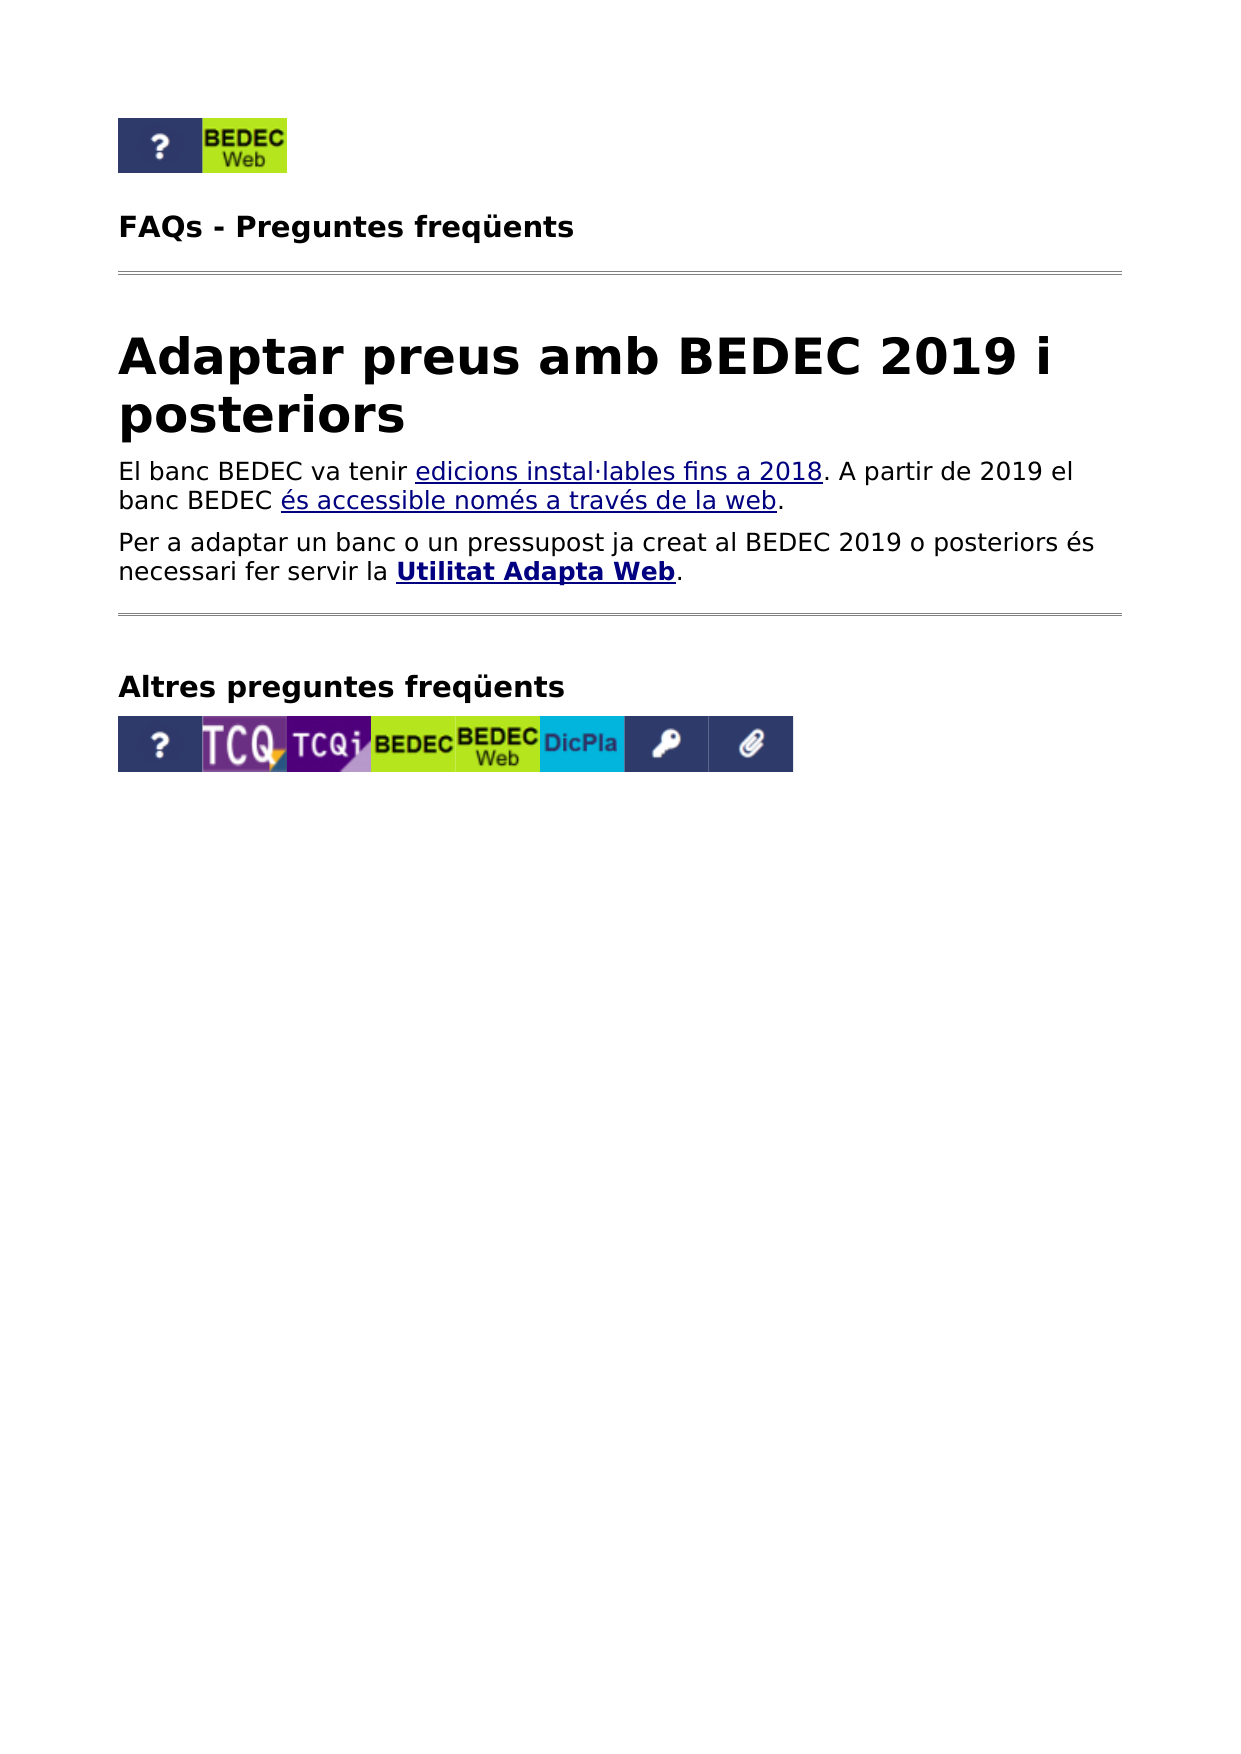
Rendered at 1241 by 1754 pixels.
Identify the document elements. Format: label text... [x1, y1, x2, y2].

picture [118, 716, 539, 772]
text El banc BEDEC va tenir edicions instal·lables fins a 2018. A partir de 2019 el banc BEDEC és accessible només a través de la web. [118, 457, 1122, 515]
picture [543, 734, 560, 751]
subtitle Altres preguntes freqüents [118, 670, 1122, 704]
picture [562, 739, 566, 750]
subtitle FAQs - Preguntes freqüents [118, 210, 1122, 244]
picture [606, 739, 620, 750]
subtitle Adaptar preus amb BEDEC 2019 i posteriors [118, 328, 1122, 444]
picture [625, 716, 794, 772]
picture [569, 739, 580, 750]
text Per a adaptar un banc o un pressupost ja creat al BEDEC 2019 o posteriors és necessari fer servir la Utilitat Adapta Web. [118, 528, 1122, 586]
picture [118, 118, 287, 173]
picture [581, 734, 603, 750]
